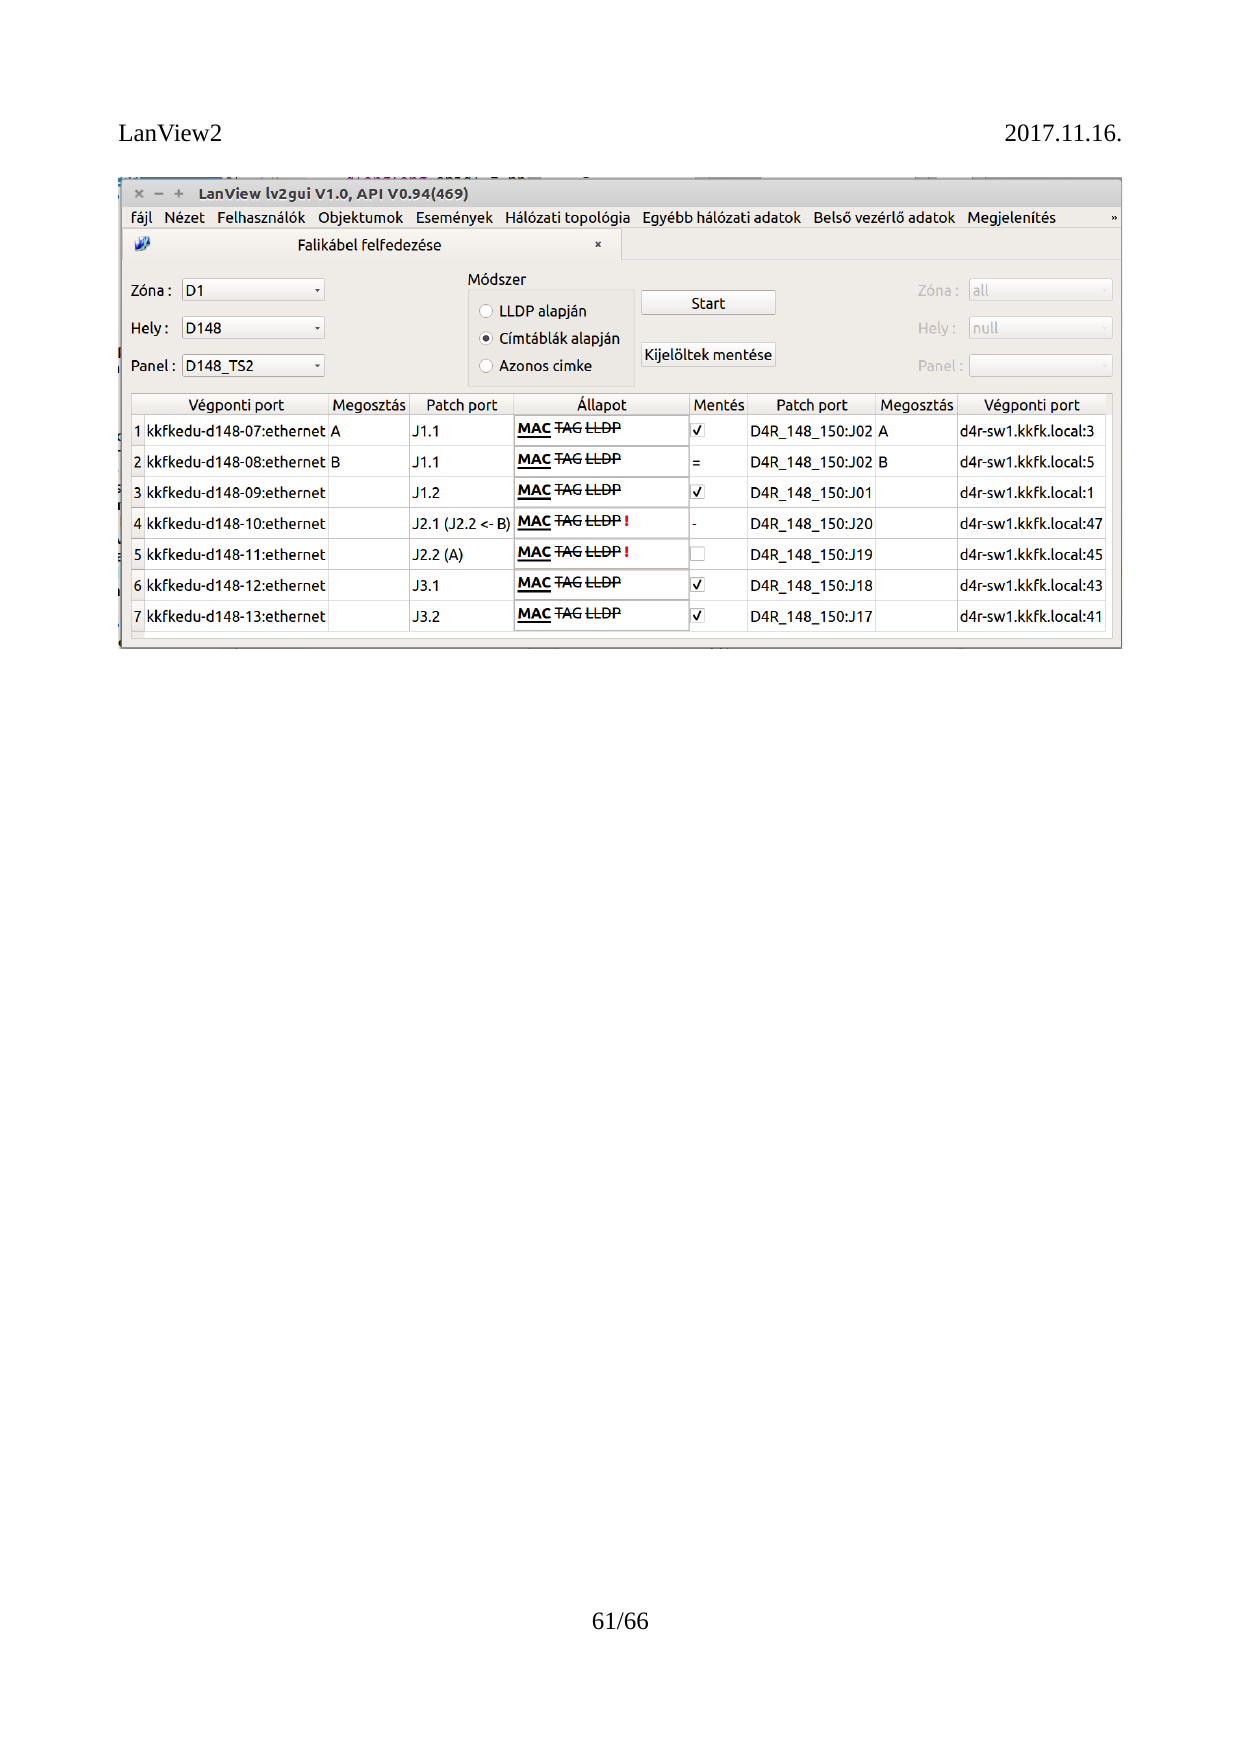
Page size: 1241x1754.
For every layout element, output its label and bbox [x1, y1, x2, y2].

picture [118, 177, 1123, 649]
